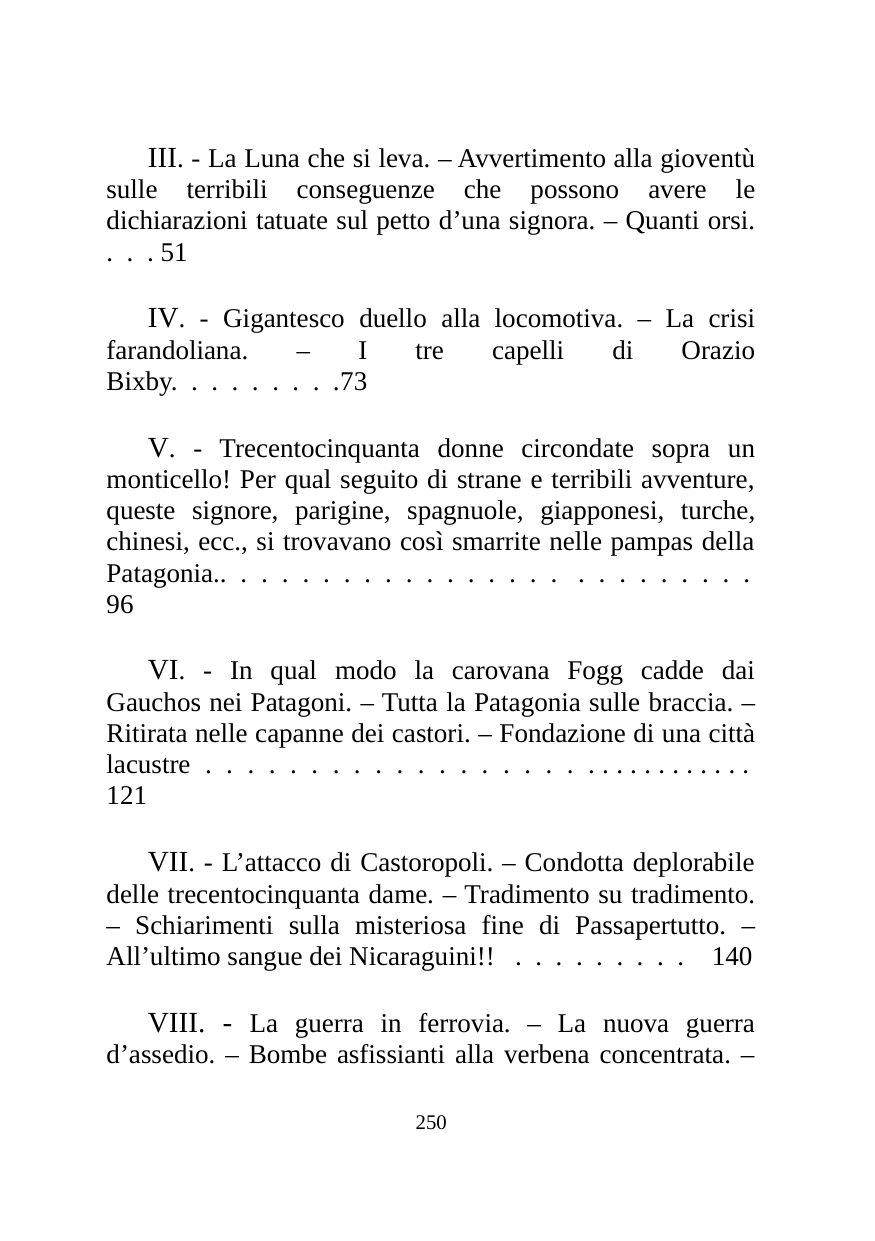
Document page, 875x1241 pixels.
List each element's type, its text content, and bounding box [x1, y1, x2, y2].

text VII. - L’attacco di Castoropoli. – Condotta deplorabile delle trecentocinquanta dame. – Tradimento su tradimento. – Schiarimenti sulla misteriosa fine di Passapertutto. – All’ultimo sangue dei Nicaraguini!! . . . . . . . . . 140 [106, 844, 756, 971]
text VIII. - La guerra in ferrovia. – La nuova guerra d’assedio. – Bombe asfissianti alla verbena concentrata. – [106, 1005, 756, 1069]
text V. - Trecentocinquanta donne circondate sopra un monticello! Per qual seguito di strane e terribili avventure, queste signore, parigine, spagnuole, giapponesi, turche, chinesi, ecc., si trovavano così smarrite nelle pampas della Patagonia.. . . . . . . . . . . . . . . . . . . . . . . . . . 96 [106, 430, 756, 619]
text III. - La Luna che si leva. – Avvertimento alla gioventù sulle terribili conseguenze che possono avere le dichiarazioni tatuate sul petto d’una signora. – Quanti orsi. . . . 51 [106, 140, 756, 267]
text VI. - In qual modo la carovana Fogg cadde dai Gauchos nei Patagoni. – Tutta la Patagonia sulle braccia. – Ritirata nelle capanne dei castori. – Fondazione di una città lacustre . . . . . . . . . . . . . . . . . . . . . . . . . . . . . . 121 [106, 652, 756, 811]
text IV. - Gigantesco duello alla locomotiva. – La crisi farandoliana. – I tre capelli di Orazio Bixby. . . . . . . . .73 [106, 300, 756, 396]
